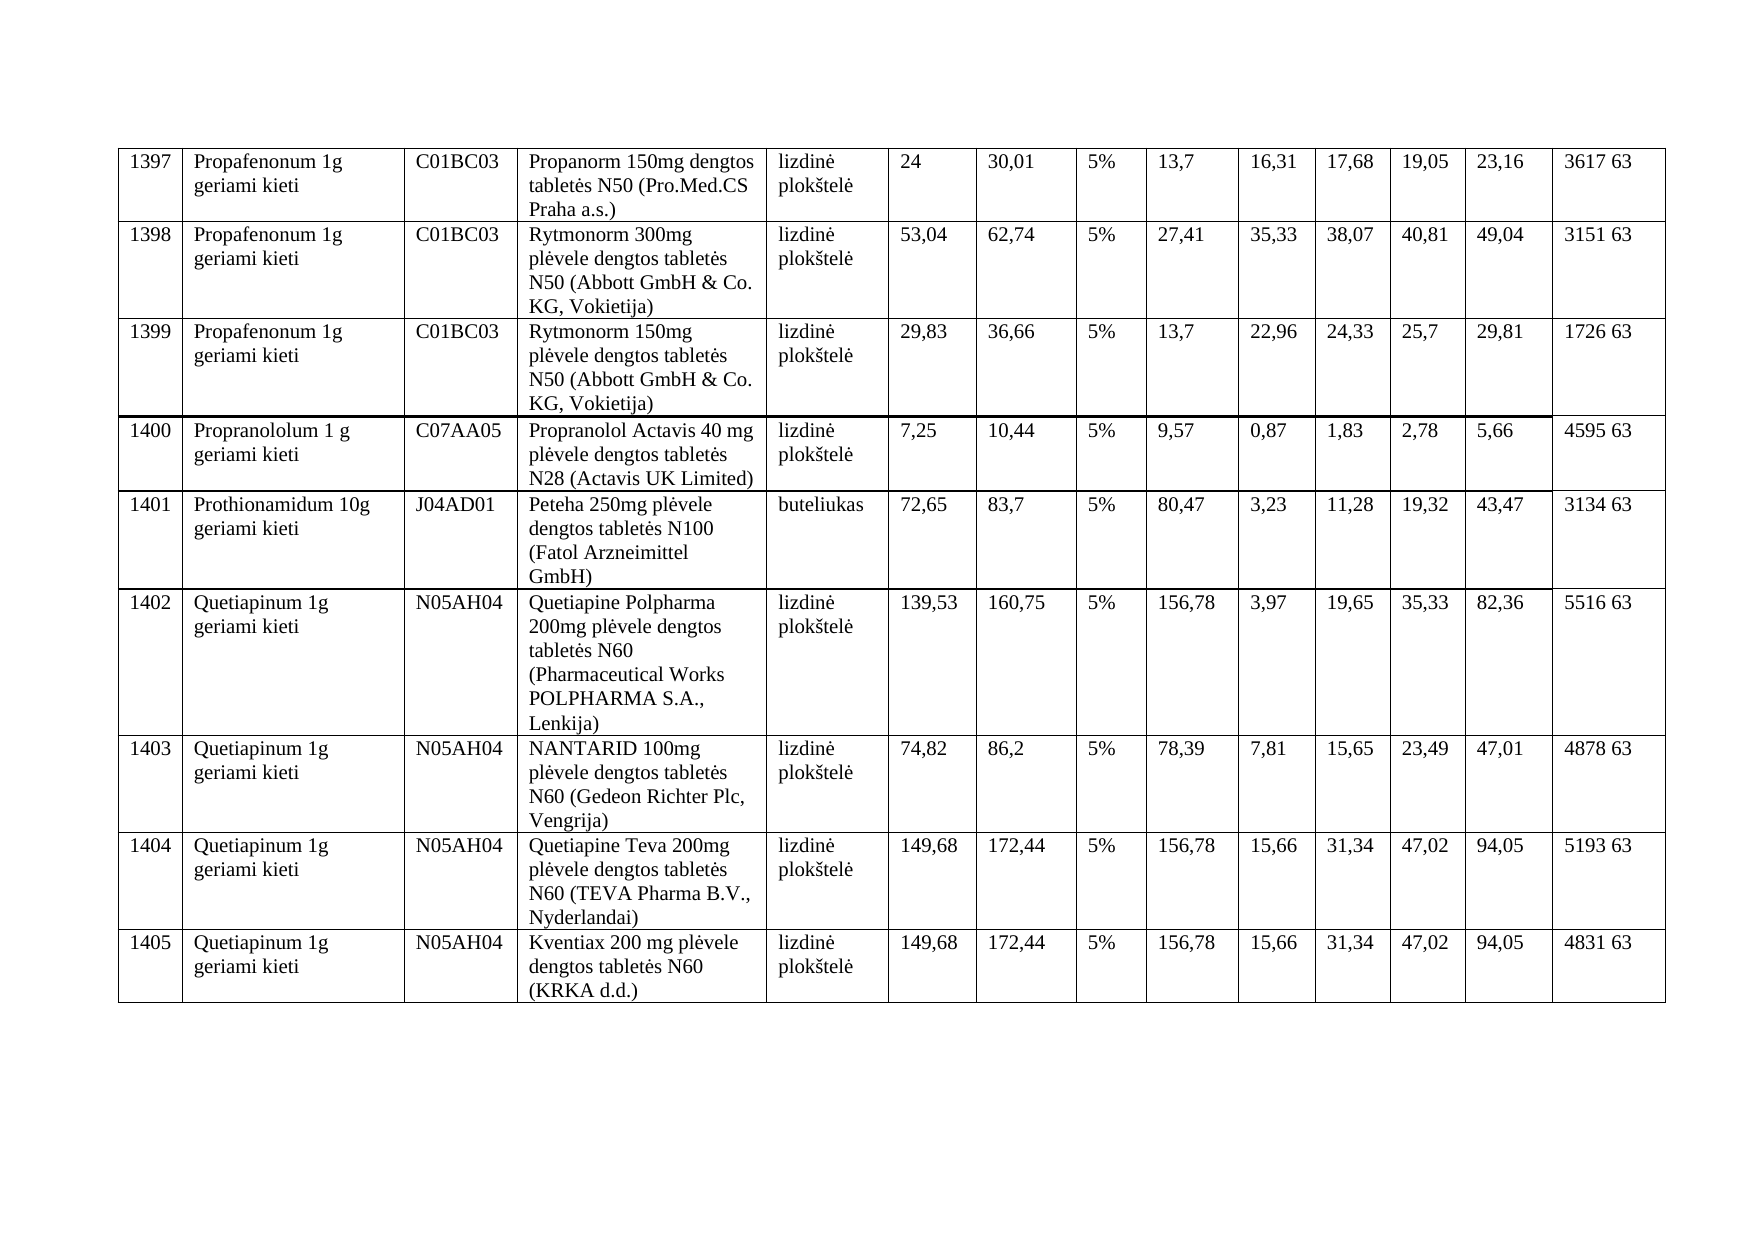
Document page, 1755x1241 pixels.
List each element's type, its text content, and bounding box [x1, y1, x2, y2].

table_cell 5193 63 [1553, 833, 1665, 929]
table_cell 149,68 [889, 930, 976, 1002]
table_cell 5% [1077, 149, 1146, 221]
table_cell 47,02 [1391, 833, 1465, 929]
table_cell 10,44 [977, 418, 1076, 490]
table_cell lizdinė plokštelė [767, 149, 888, 221]
table_cell lizdinė plokštelė [767, 833, 888, 929]
table_cell 22,96 [1239, 319, 1315, 415]
table_cell C01BC03 [405, 222, 517, 318]
table_cell 19,65 [1316, 590, 1390, 734]
table_cell 49,04 [1466, 222, 1552, 318]
table_cell 19,32 [1391, 492, 1465, 588]
table_cell 40,81 [1391, 222, 1465, 318]
table_cell Propafenonum 1g geriami kieti [183, 149, 404, 221]
table_cell 5516 63 [1553, 589, 1665, 734]
table_cell lizdinė plokštelė [767, 418, 888, 490]
table_cell NANTARID 100mg plėvele dengtos tabletės N60 (Gedeon Richter Plc, Vengrija) [518, 736, 766, 832]
table_cell 24,33 [1316, 319, 1390, 415]
table_cell lizdinė plokštelė [767, 590, 888, 734]
table_cell 25,7 [1391, 319, 1465, 415]
table_cell 4878 63 [1553, 736, 1665, 832]
table_cell N05AH04 [405, 930, 517, 1002]
table_cell 80,47 [1147, 492, 1238, 588]
table_cell 1726 63 [1553, 319, 1665, 415]
table_cell C07AA05 [405, 418, 517, 490]
table_cell 47,01 [1466, 736, 1552, 832]
table_cell 5% [1077, 319, 1146, 415]
table_cell 1400 [119, 418, 182, 490]
table_cell 3151 63 [1553, 222, 1665, 318]
table_cell 74,82 [889, 736, 976, 832]
table_cell 5% [1077, 222, 1146, 318]
table_cell 5% [1077, 418, 1146, 490]
table_cell 31,34 [1316, 930, 1390, 1002]
table_cell 5% [1077, 833, 1146, 929]
table_cell 86,2 [977, 736, 1076, 832]
table_cell 15,66 [1239, 930, 1315, 1002]
table_cell N05AH04 [405, 590, 517, 734]
table_cell 29,81 [1466, 319, 1552, 415]
table_cell 78,39 [1147, 736, 1238, 832]
table_cell Prothionamidum 10g geriami kieti [183, 492, 404, 588]
table_cell 94,05 [1466, 930, 1552, 1002]
table_cell 172,44 [977, 833, 1076, 929]
table_cell Propafenonum 1g geriami kieti [183, 222, 404, 318]
table_cell 1403 [119, 736, 182, 832]
table_cell Quetiapinum 1g geriami kieti [183, 736, 404, 832]
table_cell 5% [1077, 590, 1146, 734]
table_cell 1405 [119, 930, 182, 1002]
table_cell 13,7 [1147, 149, 1238, 221]
table_cell 172,44 [977, 930, 1076, 1002]
table_cell 1,83 [1316, 418, 1390, 490]
table_cell 29,83 [889, 319, 976, 415]
table_cell 7,25 [889, 418, 976, 490]
table_cell Peteha 250mg plėvele dengtos tabletės N100 (Fatol Arzneimittel GmbH) [518, 492, 766, 588]
table_cell C01BC03 [405, 319, 517, 415]
table_cell 53,04 [889, 222, 976, 318]
table_cell Quetiapinum 1g geriami kieti [183, 590, 404, 734]
table_cell 1402 [119, 590, 182, 734]
table_cell 7,81 [1239, 736, 1315, 832]
table_cell buteliukas [767, 492, 888, 588]
table_cell 149,68 [889, 833, 976, 929]
table_cell N05AH04 [405, 833, 517, 929]
table_cell 13,7 [1147, 319, 1238, 415]
table_cell lizdinė plokštelė [767, 930, 888, 1002]
table_cell Propanorm 150mg dengtos tabletės N50 (Pro.Med.CS Praha a.s.) [518, 149, 766, 221]
table_cell Kventiax 200 mg plėvele dengtos tabletės N60 (KRKA d.d.) [518, 930, 766, 1002]
table_cell 47,02 [1391, 930, 1465, 1002]
table_cell 1404 [119, 833, 182, 929]
table_cell Quetiapine Teva 200mg plėvele dengtos tabletės N60 (TEVA Pharma B.V., Nyderlandai) [518, 833, 766, 929]
table_cell Quetiapinum 1g geriami kieti [183, 930, 404, 1002]
table_cell 19,05 [1391, 149, 1465, 221]
table_cell 1398 [119, 222, 182, 318]
table_cell 156,78 [1147, 930, 1238, 1002]
table_cell 36,66 [977, 319, 1076, 415]
table_cell 3134 63 [1553, 491, 1665, 588]
table_cell Rytmonorm 300mg plėvele dengtos tabletės N50 (Abbott GmbH & Co. KG, Vokietija) [518, 222, 766, 318]
table_cell Rytmonorm 150mg plėvele dengtos tabletės N50 (Abbott GmbH & Co. KG, Vokietija) [518, 319, 766, 415]
table_cell N05AH04 [405, 736, 517, 832]
table_cell 35,33 [1391, 590, 1465, 734]
table_cell C01BC03 [405, 149, 517, 221]
table_cell 16,31 [1239, 149, 1315, 221]
table_cell 38,07 [1316, 222, 1390, 318]
table_cell Propranololum 1 g geriami kieti [183, 418, 404, 490]
table_cell 27,41 [1147, 222, 1238, 318]
table_cell Propafenonum 1g geriami kieti [183, 319, 404, 415]
table_cell lizdinė plokštelė [767, 222, 888, 318]
table_cell 1399 [119, 319, 182, 415]
table_cell lizdinė plokštelė [767, 736, 888, 832]
table_cell Quetiapinum 1g geriami kieti [183, 833, 404, 929]
table_cell 4831 63 [1553, 930, 1665, 1002]
table_cell Propranolol Actavis 40 mg plėvele dengtos tabletės N28 (Actavis UK Limited) [518, 418, 766, 490]
table_cell 5% [1077, 492, 1146, 588]
table_cell 4595 63 [1553, 416, 1665, 490]
table_cell 15,66 [1239, 833, 1315, 929]
table_cell 156,78 [1147, 590, 1238, 734]
table_cell Quetiapine Polpharma 200mg plėvele dengtos tabletės N60 (Pharmaceutical Works POLPHARMA S.A., Lenkija) [518, 590, 766, 734]
table_cell 1397 [119, 149, 182, 221]
table_cell 9,57 [1147, 418, 1238, 490]
table_cell 156,78 [1147, 833, 1238, 929]
table_cell 83,7 [977, 492, 1076, 588]
table_cell 5,66 [1466, 418, 1552, 490]
table_cell 17,68 [1316, 149, 1390, 221]
table_cell 24 [889, 149, 976, 221]
table_cell 23,16 [1466, 149, 1552, 221]
table_cell 43,47 [1466, 492, 1552, 588]
table_cell 72,65 [889, 492, 976, 588]
table_cell 5% [1077, 930, 1146, 1002]
table_cell 1401 [119, 492, 182, 588]
table_cell 3617 63 [1553, 149, 1665, 221]
table_cell lizdinė plokštelė [767, 319, 888, 415]
table_cell 139,53 [889, 590, 976, 734]
table_cell 35,33 [1239, 222, 1315, 318]
table_cell 30,01 [977, 149, 1076, 221]
table_cell J04AD01 [405, 492, 517, 588]
table_cell 82,36 [1466, 590, 1552, 734]
table_cell 0,87 [1239, 418, 1315, 490]
table_cell 15,65 [1316, 736, 1390, 832]
table_cell 23,49 [1391, 736, 1465, 832]
table_cell 94,05 [1466, 833, 1552, 929]
table_cell 31,34 [1316, 833, 1390, 929]
table_cell 62,74 [977, 222, 1076, 318]
table_cell 2,78 [1391, 418, 1465, 490]
table_cell 3,23 [1239, 492, 1315, 588]
table_cell 160,75 [977, 590, 1076, 734]
table_cell 5% [1077, 736, 1146, 832]
table_cell 11,28 [1316, 492, 1390, 588]
table_cell 3,97 [1239, 590, 1315, 734]
